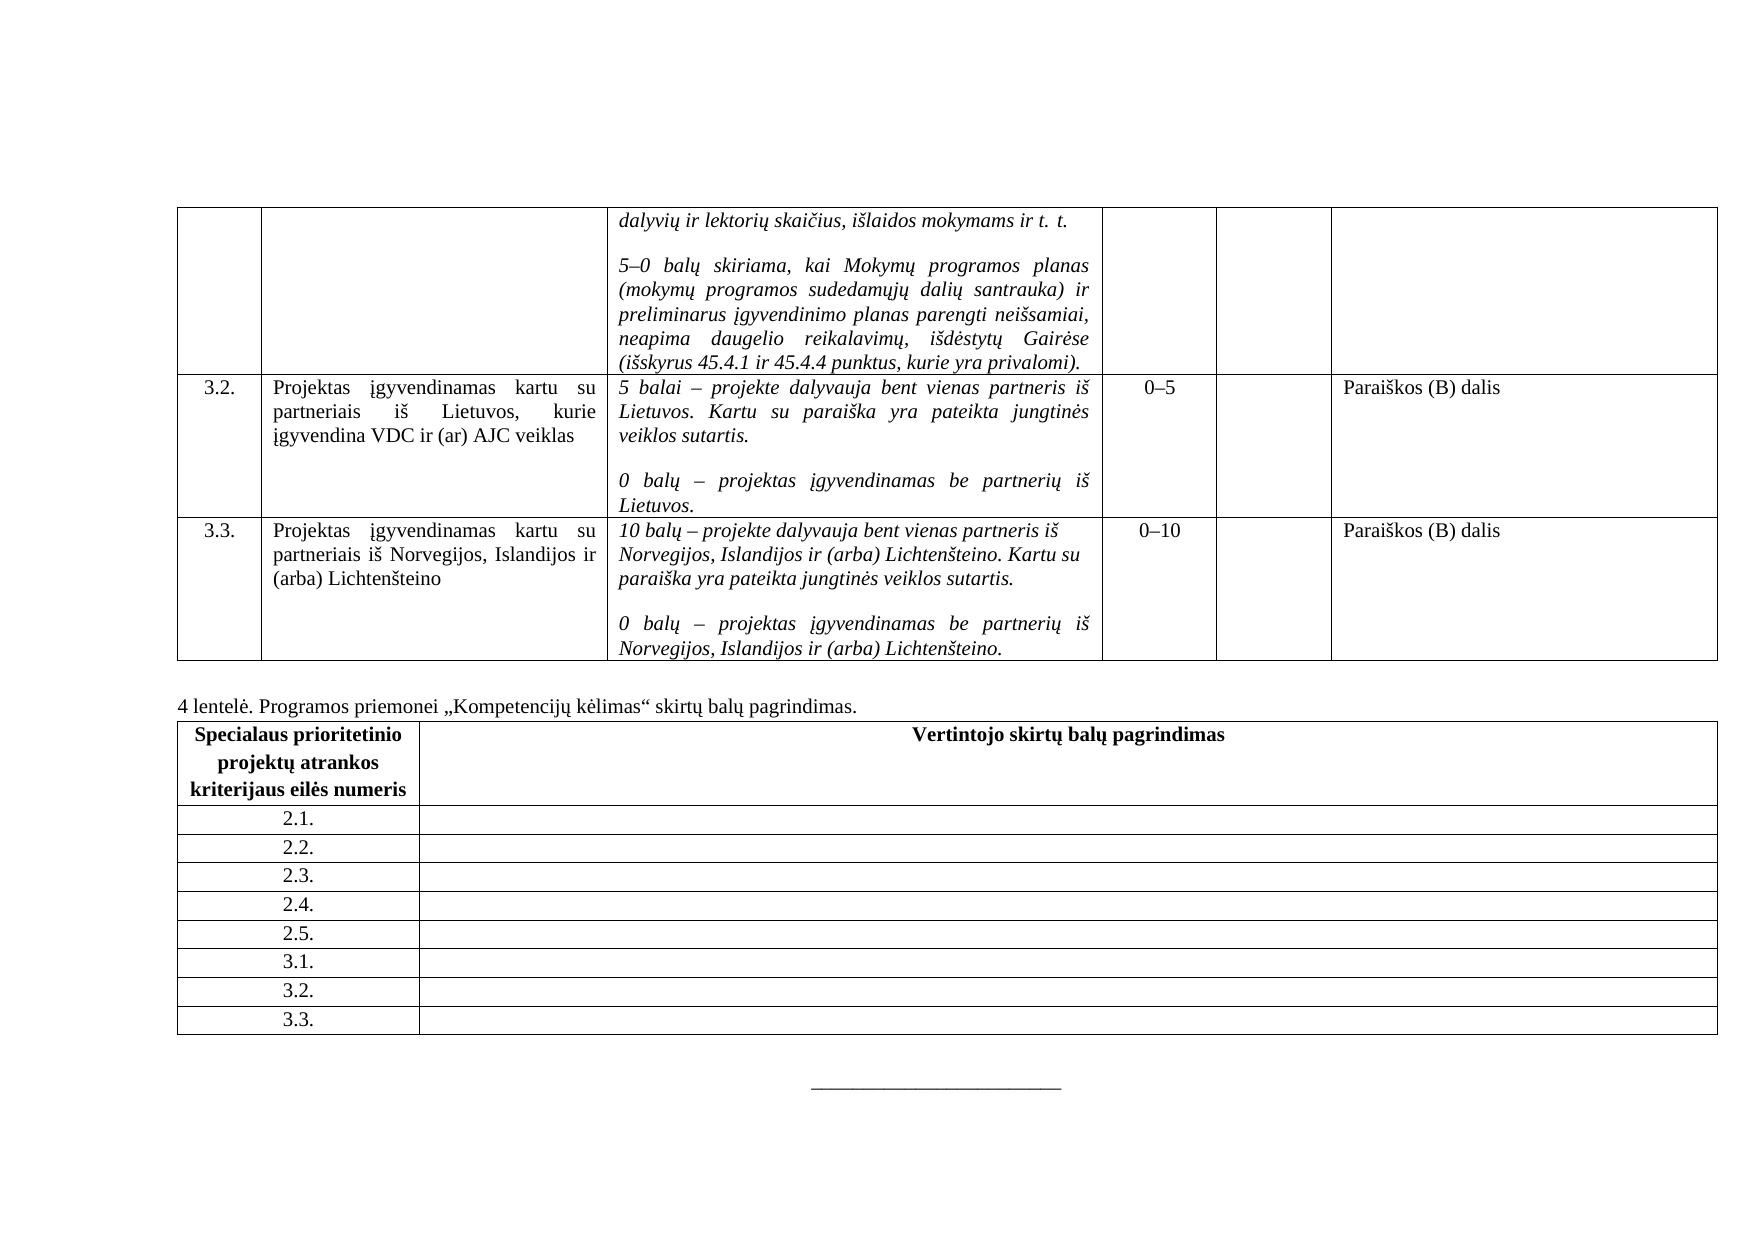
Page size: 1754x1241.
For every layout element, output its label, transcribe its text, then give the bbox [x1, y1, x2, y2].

table_cell Paraiškos (B) dalis [1332, 518, 1717, 659]
table_cell [1217, 375, 1331, 517]
table_cell 3.3. [178, 518, 261, 659]
table_cell [420, 949, 1717, 977]
table_cell [420, 921, 1717, 948]
table_cell [1332, 208, 1717, 374]
table_cell 3.2. [178, 375, 261, 517]
table_cell 3.2. [178, 978, 419, 1006]
text 4 lentelė. Programos priemonei „Kompetencijų kėlimas“ skirtų balų pagrindimas. [177, 693, 1695, 718]
table_cell [178, 208, 261, 374]
table_cell 2.2. [178, 835, 419, 862]
table_cell 2.4. [178, 892, 419, 919]
table_cell [420, 806, 1717, 834]
table_cell Paraiškos (B) dalis [1332, 375, 1717, 517]
table_cell dalyvių ir lektorių skaičius, išlaidos mokymams ir t. t. 5–0 balų skiriama, kai Mokymų programos planas (mokymų programos sudedamųjų dalių santrauka) ir preliminarus įgyvendinimo planas parengti neišsamiai, neapima daugelio reikalavimų, išdėstytų Gairėse (išskyrus 45.4.1 ir 45.4.4 punktus, kurie yra privalomi). [608, 208, 1102, 374]
table_cell 2.1. [178, 806, 419, 834]
table_cell [1217, 518, 1331, 659]
table_cell 3.3. [178, 1007, 419, 1034]
table_cell 2.5. [178, 921, 419, 948]
table_cell [420, 978, 1717, 1006]
table_header Specialaus prioritetinio projektų atrankos kriterijaus eilės numeris [178, 722, 419, 805]
table_cell Projektas įgyvendinamas kartu su partneriais iš Norvegijos, Islandijos ir (arba) Lichtenšteino [262, 518, 607, 659]
table_cell [1103, 208, 1216, 374]
table_cell 3.1. [178, 949, 419, 977]
table_cell [420, 1007, 1717, 1034]
table_cell 5 balai – projekte dalyvauja bent vienas partneris iš Lietuvos. Kartu su paraiška yra pateikta jungtinės veiklos sutartis. 0 balų – projektas įgyvendinamas be partnerių iš Lietuvos. [608, 375, 1102, 517]
table_cell 0–10 [1103, 518, 1216, 659]
table_cell [420, 835, 1717, 862]
table_header Vertintojo skirtų balų pagrindimas [420, 722, 1717, 805]
table_cell 10 balų – projekte dalyvauja bent vienas partneris iš Norvegijos, Islandijos ir (arba) Lichtenšteino. Kartu su paraiška yra pateikta jungtinės veiklos sutartis. 0 balų – projektas įgyvendinamas be partnerių iš Norvegijos, Islandijos ir (arba) Lichtenšteino. [608, 518, 1102, 659]
table_cell 0–5 [1103, 375, 1216, 517]
table_cell [420, 892, 1717, 919]
table_cell [1217, 208, 1331, 374]
table_cell [262, 208, 607, 374]
table_cell 2.3. [178, 863, 419, 891]
table_cell [420, 863, 1717, 891]
table_cell Projektas įgyvendinamas kartu su partneriais iš Lietuvos, kurie įgyvendina VDC ir (ar) AJC veiklas [262, 375, 607, 517]
text ________________________ [177, 1068, 1695, 1092]
